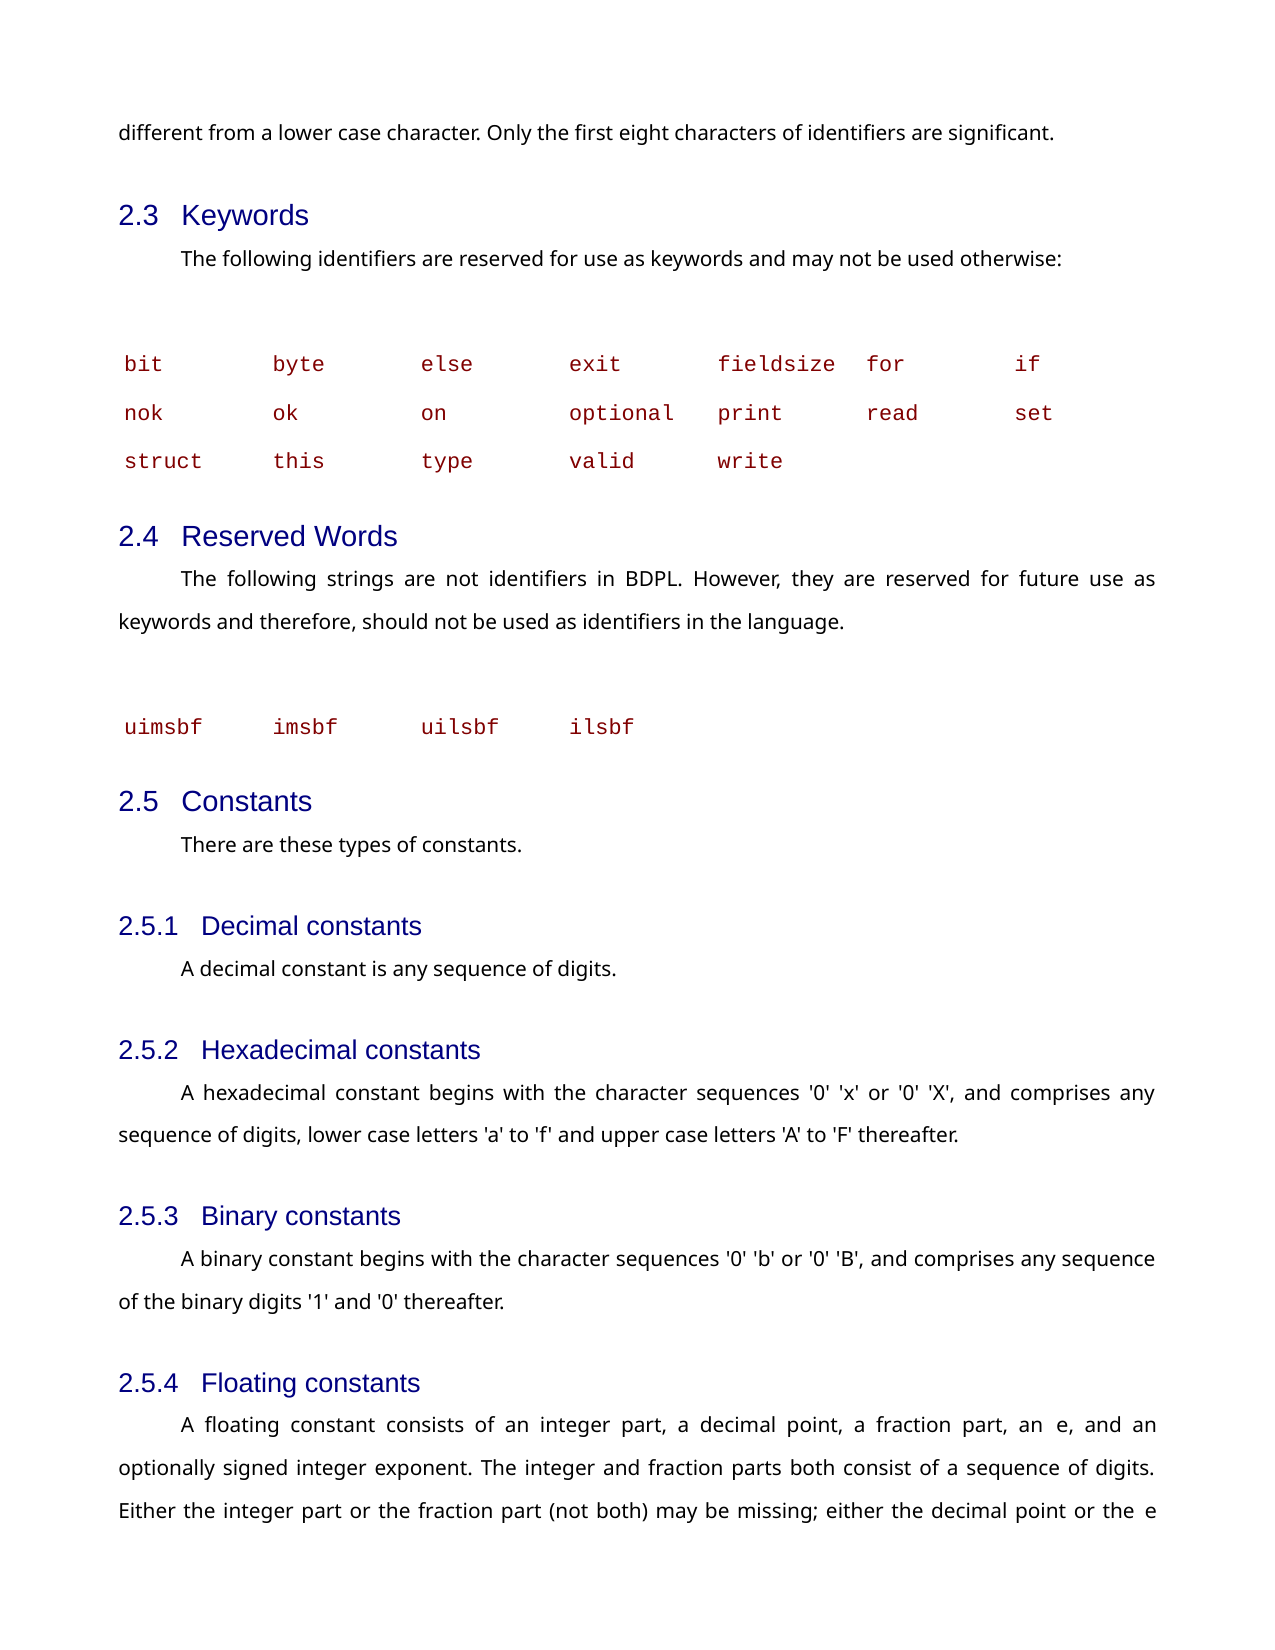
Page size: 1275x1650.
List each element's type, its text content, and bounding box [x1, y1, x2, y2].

table_cell [1009, 445, 1157, 493]
subtitle Binary constants [118, 1200, 1157, 1232]
table_header imsbf [266, 710, 415, 759]
table_header exit [563, 347, 712, 396]
table_header else [415, 347, 563, 396]
table_cell valid [563, 445, 712, 493]
text The following strings are not identifiers in BDPL. However, they are reserved for future use as keywords and therefore, should not be used as identifiers in the language. [118, 564, 1157, 636]
table_cell set [1009, 396, 1157, 445]
table_cell on [415, 396, 563, 445]
table_cell [860, 445, 1008, 493]
table_header for [860, 347, 1008, 396]
subtitle Reserved Words [118, 518, 1157, 552]
text A decimal constant is any sequence of digits. [118, 954, 1157, 982]
subtitle Constants [118, 784, 1157, 817]
text There are these types of constants. [118, 830, 1157, 858]
table_header ilsbf [563, 710, 1157, 759]
text A hexadecimal constant begins with the character sequences '0' 'x' or '0' 'X', and comprises any sequence of digits, lower case letters 'a' to 'f' and upper case letters 'A' to 'F' thereafter. [118, 1078, 1157, 1149]
table_cell nok [118, 396, 266, 445]
subtitle Keywords [118, 198, 1157, 232]
table_cell this [266, 445, 415, 493]
text A floating constant consists of an integer part, a decimal point, a fraction part, an e, and an optionally signed integer exponent. The integer and fraction parts both consist of a sequence of digits. Either the integer part or the fraction part (not both) may be missing; either the decimal point or the e [118, 1411, 1157, 1524]
subtitle Decimal constants [118, 910, 1157, 941]
table_cell optional [563, 396, 712, 445]
table_header fieldsize [712, 347, 860, 396]
table_header bit [118, 347, 266, 396]
table_cell ok [266, 396, 415, 445]
table_cell write [712, 445, 860, 493]
text A binary constant begins with the character sequences '0' 'b' or '0' 'B', and comprises any sequence of the binary digits '1' and '0' thereafter. [118, 1244, 1157, 1315]
table_header uilsbf [415, 710, 563, 759]
table_cell read [860, 396, 1008, 445]
text The following identifiers are reserved for use as keywords and may not be used otherwise: [118, 244, 1157, 273]
table_header if [1009, 347, 1157, 396]
table_header uimsbf [118, 710, 266, 759]
text different from a lower case character. Only the first eight characters of identifiers are significant. [118, 118, 1157, 147]
subtitle Hexadecimal constants [118, 1034, 1157, 1065]
table_cell struct [118, 445, 266, 493]
table_cell type [415, 445, 563, 493]
table_header byte [266, 347, 415, 396]
table_cell print [712, 396, 860, 445]
subtitle Floating constants [118, 1367, 1157, 1398]
